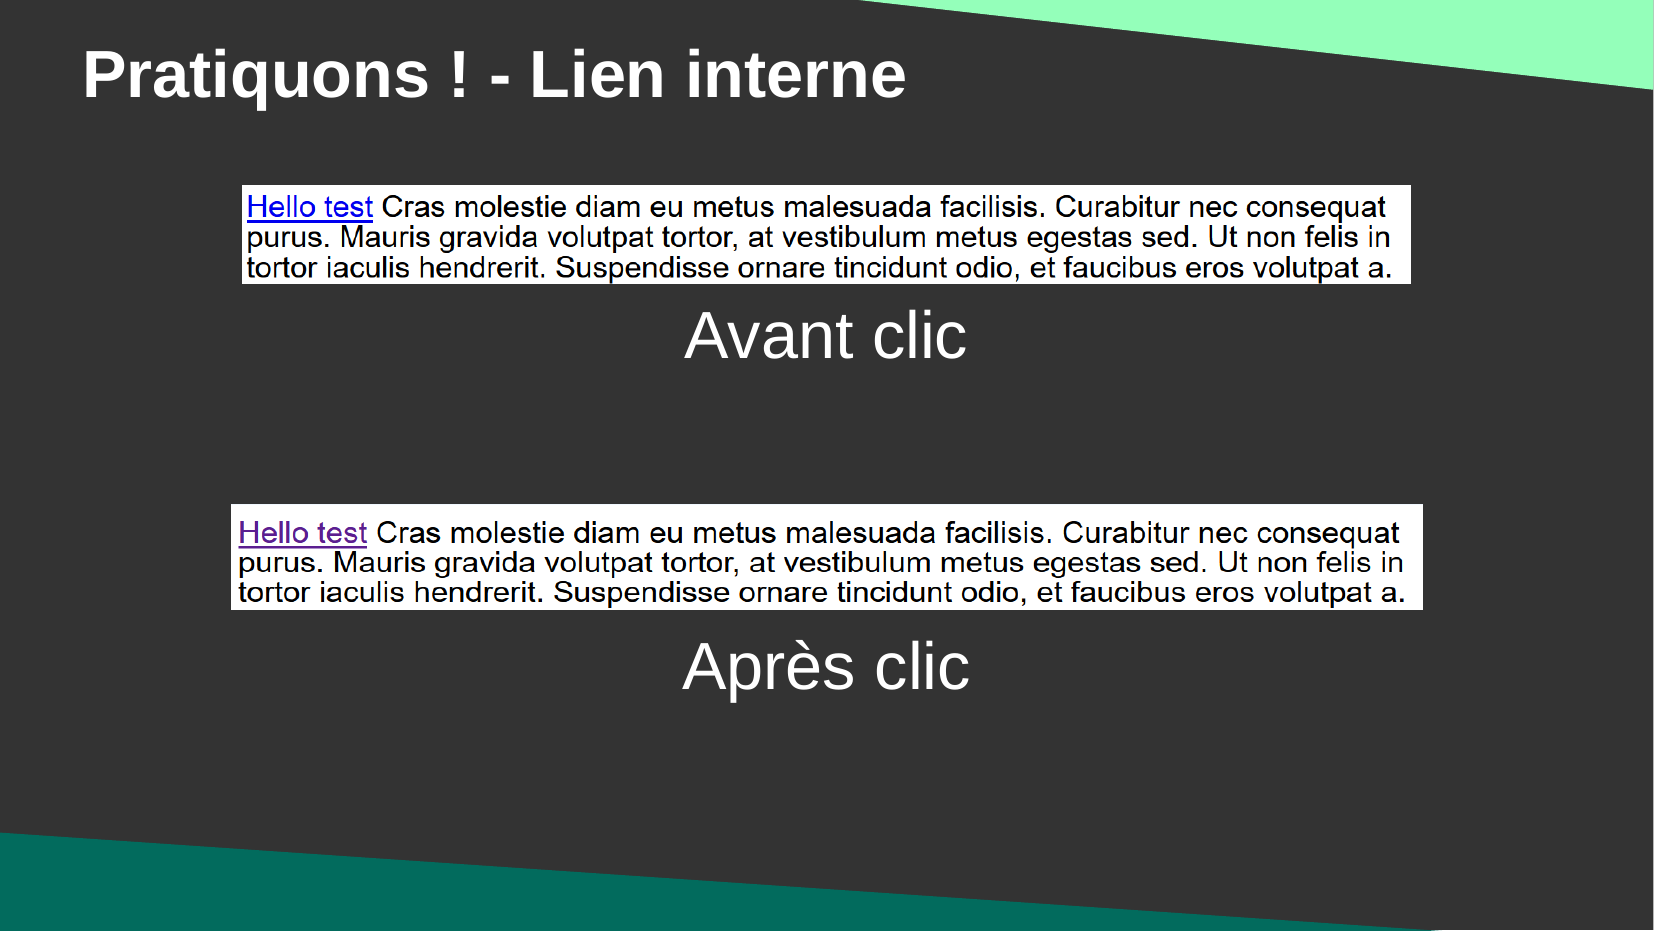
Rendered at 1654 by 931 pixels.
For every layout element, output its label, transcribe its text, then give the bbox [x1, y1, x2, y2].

picture [242, 185, 1411, 284]
title Pratiquons ! - Lien interne [82, 37, 1630, 150]
text_box [858, 0, 1654, 90]
title Après clic [31, 628, 1622, 704]
picture [231, 504, 1423, 610]
title Avant clic [31, 298, 1622, 373]
